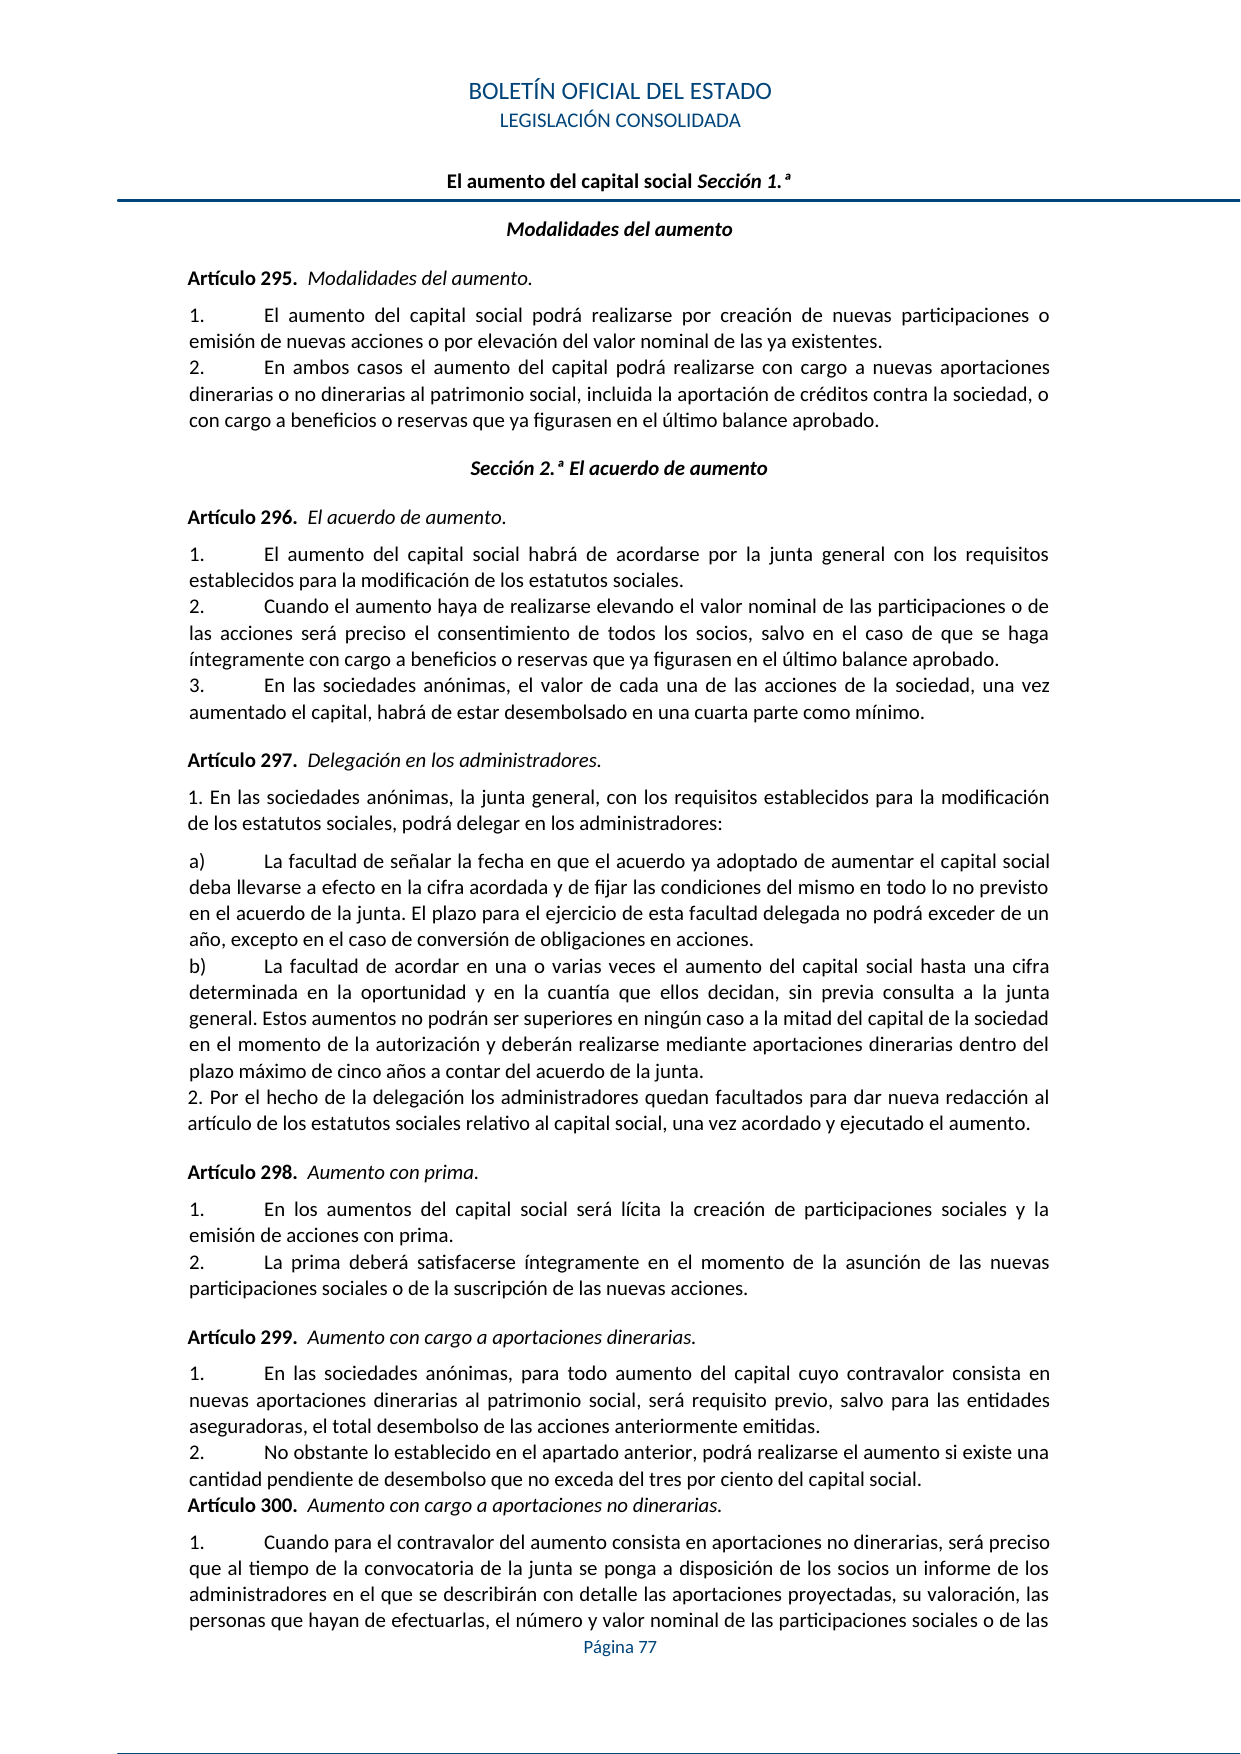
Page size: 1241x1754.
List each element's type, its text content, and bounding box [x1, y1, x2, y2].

list El aumento del capital social podrá realizarse por creación de nuevas participaciones o emisión de nuevas acciones o por elevación del valor nominal de las ya existentes. [189, 302, 1051, 353]
list En las sociedades anónimas, el valor de cada una de las acciones de la sociedad, una vez aumentado el capital, habrá de estar desembolsado en una cuarta parte como mínimo. [189, 673, 1051, 724]
list Cuando para el contravalor del aumento consista en aportaciones no dinerarias, será preciso que al tiempo de la convocatoria de la junta se ponga a disposición de los socios un informe de los administradores en el que se describirán con detalle las aportaciones proyectadas, su valoración, las personas que hayan de efectuarlas, el número y valor nominal de las participaciones sociales o de las [189, 1529, 1051, 1633]
text 2. Por el hecho de la delegación los administradores quedan facultados para dar nueva redacción al artículo de los estatutos sociales relativo al capital social, una vez acordado y ejecutado el aumento. [187, 1084, 1051, 1136]
list En las sociedades anónimas, para todo aumento del capital cuyo contravalor consista en nuevas aportaciones dinerarias al patrimonio social, será requisito previo, salvo para las entidades aseguradoras, el total desembolso de las acciones anteriormente emitidas. [189, 1361, 1051, 1438]
text 1. En las sociedades anónimas, la junta general, con los requisitos establecidos para la modificación de los estatutos sociales, podrá delegar en los administradores: [187, 784, 1051, 836]
text Artículo 299. Aumento con cargo a aportaciones dinerarias. [187, 1324, 1051, 1349]
list La facultad de señalar la fecha en que el acuerdo ya adoptado de aumentar el capital social deba llevarse a efecto en la cifra acordada y de fijar las condiciones del mismo en todo lo no previsto en el acuerdo de la junta. El plazo para el ejercicio de esta facultad delegada no podrá exceder de un año, excepto en el caso de conversión de obligaciones en acciones. [189, 848, 1051, 952]
list El aumento del capital social habrá de acordarse por la junta general con los requisitos establecidos para la modificación de los estatutos sociales. [189, 541, 1051, 592]
list En ambos casos el aumento del capital podrá realizarse con cargo a nuevas aportaciones dinerarias o no dinerarias al patrimonio social, incluida la aportación de créditos contra la sociedad, o con cargo a beneficios o reservas que ya figurasen en el último balance aprobado. [189, 354, 1051, 432]
text Artículo 300. Aumento con cargo a aportaciones no dinerarias. [187, 1492, 1051, 1518]
text Artículo 298. Aumento con prima. [187, 1159, 1051, 1185]
text Modalidades del aumento [434, 202, 806, 242]
list La prima deberá satisfacerse íntegramente en el momento de la asunción de las nuevas participaciones sociales o de la suscripción de las nuevas acciones. [189, 1249, 1051, 1301]
text Artículo 296. El acuerdo de aumento. [187, 504, 1051, 529]
list No obstante lo establecido en el apartado anterior, podrá realizarse el aumento si existe una cantidad pendiente de desembolso que no exceda del tres por ciento del capital social. [189, 1439, 1051, 1491]
text El aumento del capital social Sección 1.ª [434, 168, 806, 199]
text Artículo 297. Delegación en los administradores. [187, 748, 1051, 773]
list Cuando el aumento haya de realizarse elevando el valor nominal de las participaciones o de las acciones será preciso el consentimiento de todos los socios, salvo en el caso de que se haga íntegramente con cargo a beneficios o reservas que ya figurasen en el último balance aprobado. [189, 594, 1051, 671]
text Sección 2.ª El acuerdo de aumento [189, 456, 1051, 481]
list La facultad de acordar en una o varias veces el aumento del capital social hasta una cifra determinada en la oportunidad y en la cuantía que ellos decidan, sin previa consulta a la junta general. Estos aumentos no podrán ser superiores en ningún caso a la mitad del capital de la sociedad en el momento de la autorización y deberán realizarse mediante aportaciones dinerarias dentro del plazo máximo de cinco años a contar del acuerdo de la junta. [189, 953, 1051, 1083]
list En los aumentos del capital social será lícita la creación de participaciones sociales y la emisión de acciones con prima. [189, 1196, 1051, 1248]
text Artículo 295. Modalidades del aumento. [187, 265, 1051, 290]
